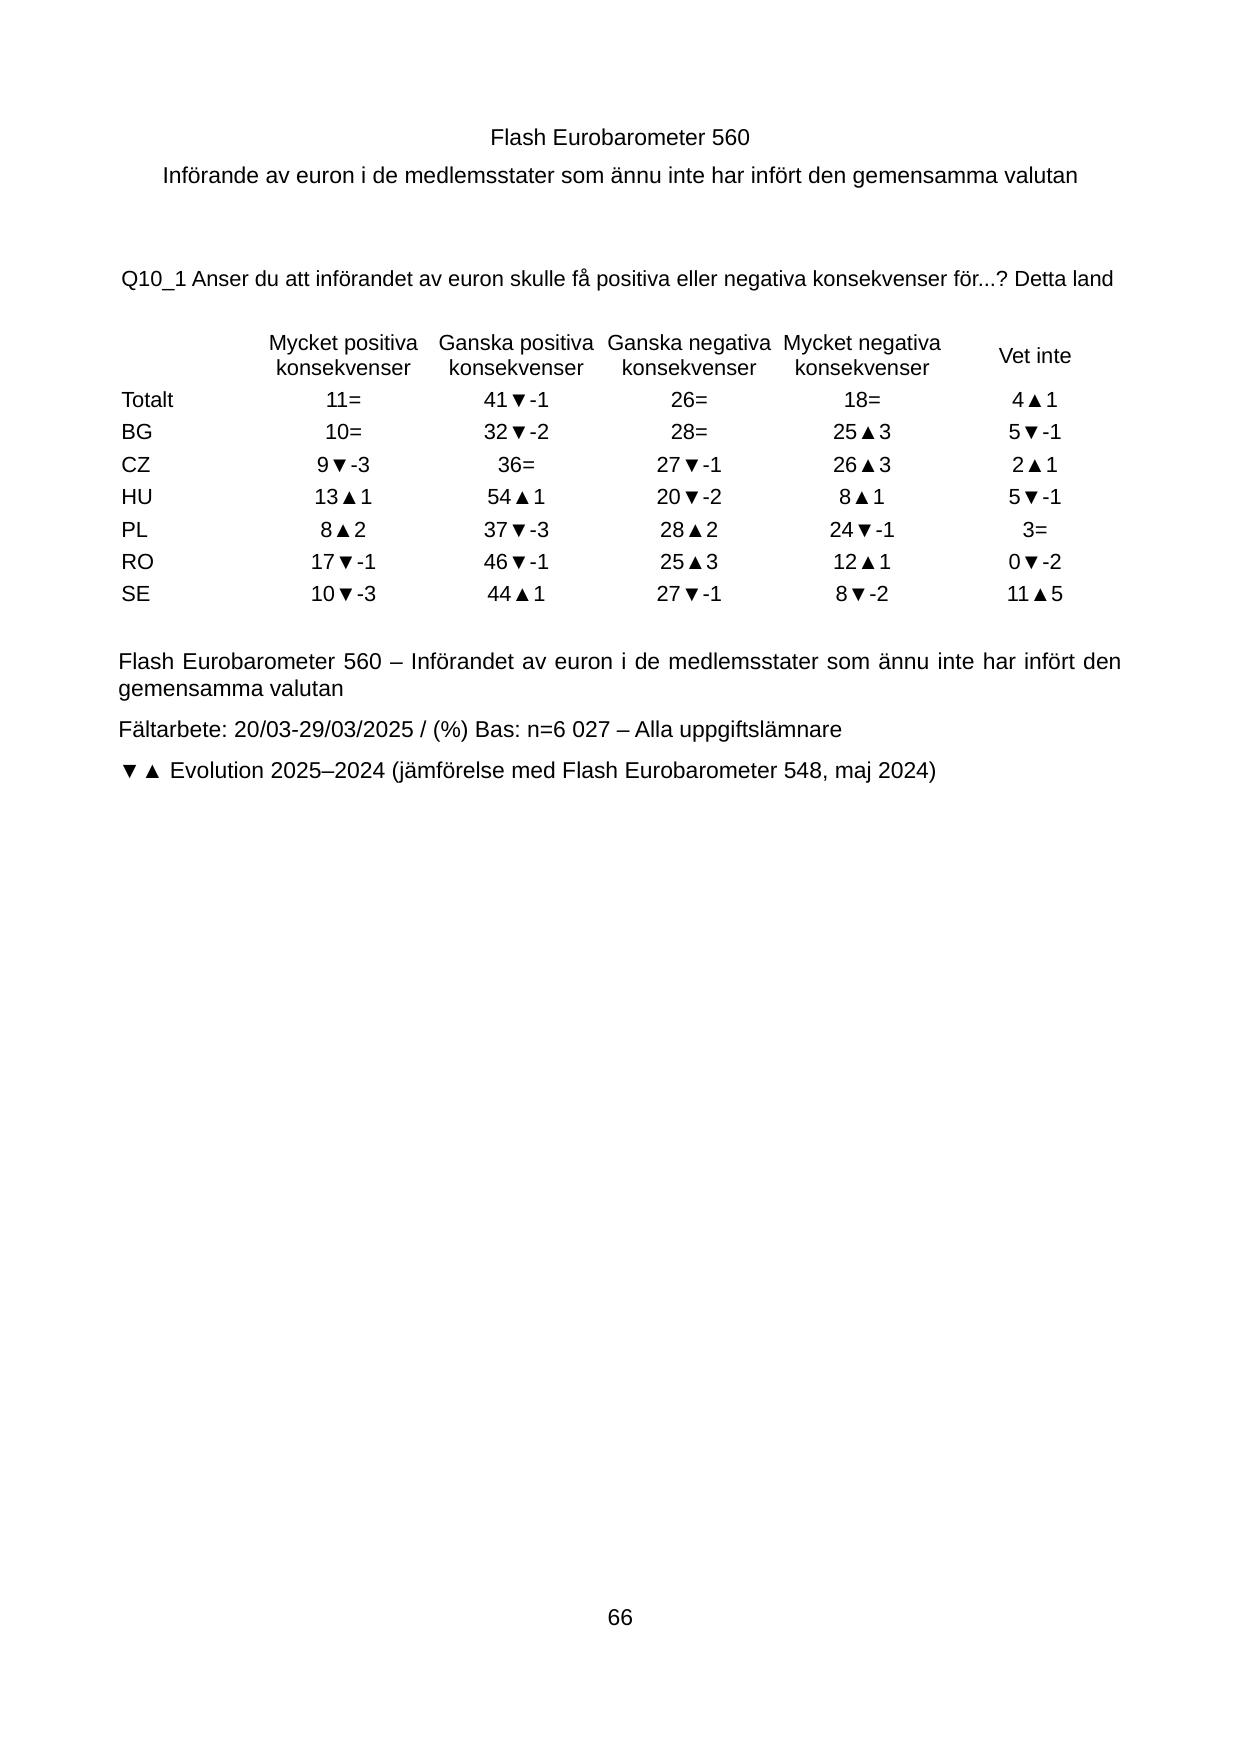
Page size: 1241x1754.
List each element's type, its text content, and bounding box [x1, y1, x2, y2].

table_cell 54▲1 [430, 481, 603, 513]
table_cell 20▼-2 [603, 481, 776, 513]
table_cell [118, 295, 257, 327]
table_cell 44▲1 [430, 578, 603, 610]
table_cell 17▼-1 [257, 545, 430, 578]
table_cell 28▲2 [603, 513, 776, 545]
table_cell 46▼-1 [430, 545, 603, 578]
table_cell 5▼-1 [949, 416, 1121, 448]
table_cell 25▲3 [603, 545, 776, 578]
table_cell 12▲1 [776, 545, 948, 578]
table_cell 10▼-3 [257, 578, 430, 610]
table_cell 26= [603, 383, 776, 416]
table_cell [776, 295, 948, 327]
table_cell 8▲2 [257, 513, 430, 545]
table_cell 27▼-1 [603, 578, 776, 610]
table_cell 8▼-2 [776, 578, 948, 610]
table_cell 9▼-3 [257, 448, 430, 481]
table_cell 26▲3 [776, 448, 948, 481]
text Fältarbete: 20/03-29/03/2025 / (%) Bas: n=6 027 – Alla uppgiftslämnare [118, 716, 1122, 742]
table_cell 41▼-1 [430, 383, 603, 416]
table_cell 27▼-1 [603, 448, 776, 481]
table_cell 2▲1 [949, 448, 1121, 481]
table_cell Ganska negativa konsekvenser [603, 327, 776, 383]
table_cell 3= [949, 513, 1121, 545]
table_cell 8▲1 [776, 481, 948, 513]
table_cell CZ [118, 448, 257, 481]
table_cell [603, 295, 776, 327]
table_cell 0▼-2 [949, 545, 1121, 578]
table_cell 10= [257, 416, 430, 448]
table_cell 28= [603, 416, 776, 448]
table_cell HU [118, 481, 257, 513]
table_cell PL [118, 513, 257, 545]
table_cell [257, 295, 430, 327]
table_cell 11= [257, 383, 430, 416]
table_cell 18= [776, 383, 948, 416]
table_cell BG [118, 416, 257, 448]
table_cell 11▲5 [949, 578, 1121, 610]
table_cell RO [118, 545, 257, 578]
table_cell 37▼-3 [430, 513, 603, 545]
table_cell 32▼-2 [430, 416, 603, 448]
table_cell [949, 295, 1121, 327]
table_cell Vet inte [949, 327, 1121, 383]
table_cell [118, 327, 257, 383]
table_cell [430, 295, 603, 327]
table_cell 25▲3 [776, 416, 948, 448]
table_cell 36= [430, 448, 603, 481]
table_cell Ganska positiva konsekvenser [430, 327, 603, 383]
table_cell 5▼-1 [949, 481, 1121, 513]
table_cell 24▼-1 [776, 513, 948, 545]
table_cell 4▲1 [949, 383, 1121, 416]
text Flash Eurobarometer 560 – Införandet av euron i de medlemsstater som ännu inte har infört den gemensamma valutan [118, 648, 1122, 701]
table_cell 13▲1 [257, 481, 430, 513]
text ▼▲ Evolution 2025–2024 (jämförelse med Flash Eurobarometer 548, maj 2024) [118, 757, 1122, 783]
table_cell Mycket negativa konsekvenser [776, 327, 948, 383]
table_cell Mycket positiva konsekvenser [257, 327, 430, 383]
table_cell Totalt [118, 383, 257, 416]
table_header Q10_1 Anser du att införandet av euron skulle få positiva eller negativa konsekvenser för...? Detta land [118, 262, 1121, 295]
table_cell SE [118, 578, 257, 610]
